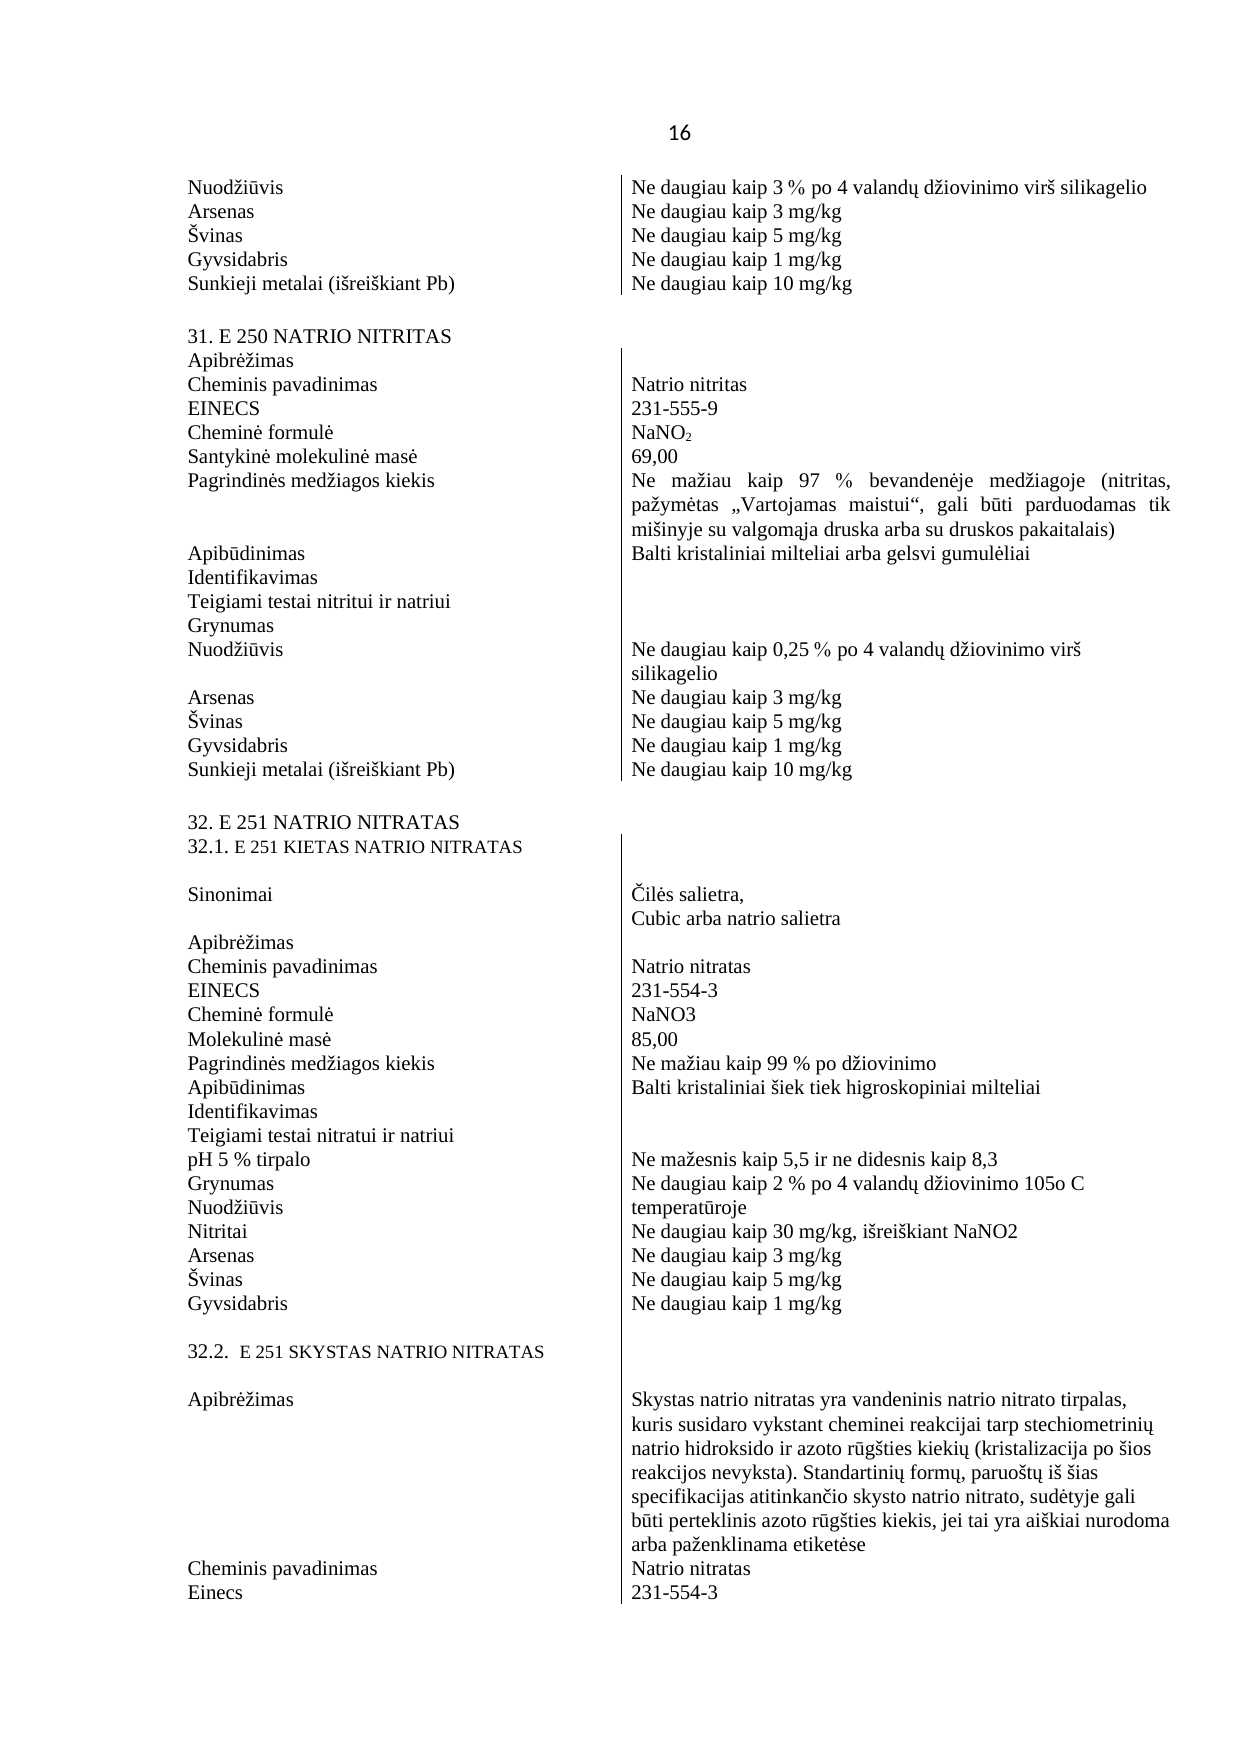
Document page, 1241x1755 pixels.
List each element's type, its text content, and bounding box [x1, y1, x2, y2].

table_cell 32.2. E 251 SKYSTAS NATRIO NITRATAS [177, 1339, 621, 1363]
table_cell [622, 1315, 1181, 1339]
table_cell Ne daugiau kaip 1 mg/kg [622, 247, 1181, 271]
table_cell Natrio nitratas [622, 1556, 1181, 1580]
table_cell Gyvsidabris [177, 247, 621, 271]
table_cell Santykinė molekulinė masė [177, 444, 621, 468]
table_cell NaNO2 [622, 420, 1181, 444]
table_cell Cheminė formulė [177, 420, 621, 444]
table_cell 231-554-3 [622, 978, 1181, 1002]
table_cell Čilės salietra, Cubic arba natrio salietra [622, 882, 1181, 930]
table_cell Arsenas [177, 685, 621, 709]
table_cell Arsenas [177, 199, 621, 223]
table_cell 231-554-3 [622, 1580, 1181, 1604]
table_cell Ne daugiau kaip 3 mg/kg [622, 199, 1181, 223]
table_cell Apibrėžimas [177, 1388, 621, 1556]
table_cell Sinonimai [177, 882, 621, 930]
table_cell Cheminis pavadinimas [177, 372, 621, 396]
table_cell Molekulinė masė [177, 1026, 621, 1051]
table_cell Ne daugiau kaip 30 mg/kg, išreiškiant NaNO2 [622, 1219, 1181, 1243]
table_cell [622, 565, 1181, 589]
table_cell [177, 858, 621, 882]
table_cell Cheminis pavadinimas [177, 1556, 621, 1580]
table_cell Pagrindinės medžiagos kiekis [177, 1051, 621, 1074]
table_cell 85,00 [622, 1026, 1181, 1051]
table_cell Švinas [177, 709, 621, 733]
table_cell Balti kristaliniai milteliai arba gelsvi gumulėliai [622, 541, 1181, 564]
table_cell Arsenas [177, 1243, 621, 1267]
table_cell 32.1. E 251 KIETAS NATRIO NITRATAS [177, 834, 621, 858]
table_cell Ne daugiau kaip 5 mg/kg [622, 223, 1181, 247]
table_cell Ne daugiau kaip 5 mg/kg [622, 709, 1181, 733]
table_cell Pagrindinės medžiagos kiekis [177, 468, 621, 541]
table_cell Švinas [177, 223, 621, 247]
table_cell Nuodžiūvis [177, 175, 621, 199]
table_cell 69,00 [622, 444, 1181, 468]
table_cell Ne daugiau kaip 10 mg/kg [622, 757, 1181, 781]
table_cell Identifikavimas [177, 565, 621, 589]
table_cell [622, 834, 1181, 858]
table_cell EINECS [177, 978, 621, 1002]
table_cell Ne daugiau kaip 10 mg/kg [622, 271, 1181, 295]
table_cell Identifikavimas Teigiami testai nitratui ir natriui pH 5 % tirpalo [177, 1099, 621, 1171]
table_cell [622, 1339, 1181, 1363]
table_cell 231-555-9 [622, 396, 1181, 420]
table_cell Sunkieji metalai (išreiškiant Pb) [177, 757, 621, 781]
table_cell Grynumas [177, 613, 621, 637]
table_cell [622, 348, 1181, 372]
table_cell EINECS [177, 396, 621, 420]
table_cell Ne daugiau kaip 5 mg/kg [622, 1267, 1181, 1291]
table_cell [177, 1363, 621, 1387]
table_cell [622, 613, 1181, 637]
table_cell [622, 1363, 1181, 1387]
table_cell Natrio nitritas [622, 372, 1181, 396]
table_cell Nuodžiūvis [177, 637, 621, 685]
table_cell [622, 858, 1181, 882]
table_cell Ne daugiau kaip 2 % po 4 valandų džiovinimo 105o C temperatūroje [622, 1171, 1181, 1219]
table_cell Apibūdinimas [177, 541, 621, 564]
table_cell Ne daugiau kaip 3 mg/kg [622, 1243, 1181, 1267]
table_cell Ne daugiau kaip 0,25  po 4 valandų džiovinimo virš silikagelio [622, 637, 1181, 685]
table_cell Sunkieji metalai (išreiškiant Pb) [177, 271, 621, 295]
table_cell Ne daugiau kaip 3 mg/kg [622, 685, 1181, 709]
table_cell Ne mažiau kaip 97  bevandenėje medžiagoje (nitritas, pažymėtas „Vartojamas maistui“, gali būti parduodamas tik mišinyje su valgomąja druska arba su druskos pakaitalais) [622, 468, 1181, 541]
table_header 31. E 250 NATRIO NITRITAS [177, 324, 1181, 348]
table_cell Gyvsidabris [177, 733, 621, 757]
table_cell Cheminė formulė [177, 1003, 621, 1026]
table_cell Švinas [177, 1267, 621, 1291]
table_cell Einecs [177, 1580, 621, 1604]
table_cell Apibrėžimas Cheminis pavadinimas [177, 930, 621, 978]
table_cell NaNO3 [622, 1003, 1181, 1026]
table_cell Apibrėžimas [177, 348, 621, 372]
table_cell Nitritai [177, 1219, 621, 1243]
table_header 32. E 251 NATRIO NITRATAS [177, 810, 1181, 834]
table_cell Skystas natrio nitratas yra vandeninis natrio nitrato tirpalas, kuris susidaro vykstant cheminei reakcijai tarp stechiometrinių natrio hidroksido ir azoto rūgšties kiekių (kristalizacija po šios reakcijos nevyksta). Standartinių formų, paruoštų iš šias specifikacijas atitinkančio skysto natrio nitrato, sudėtyje gali būti perteklinis azoto rūgšties kiekis, jei tai yra aiškiai nurodoma arba paženklinama etiketėse [622, 1388, 1181, 1556]
table_cell [622, 589, 1181, 613]
table_cell Ne daugiau kaip 1 mg/kg [622, 733, 1181, 757]
table_cell Ne daugiau kaip 3  po 4 valandų džiovinimo virš silikagelio [622, 175, 1181, 199]
table_cell Balti kristaliniai šiek tiek higroskopiniai milteliai [622, 1075, 1181, 1099]
table_cell Natrio nitratas [622, 930, 1181, 978]
table_cell Gyvsidabris [177, 1291, 621, 1315]
table_cell [177, 1315, 621, 1339]
table_cell Teigiami testai nitritui ir natriui [177, 589, 621, 613]
table_cell Ne mažiau kaip 99 % po džiovinimo [622, 1051, 1181, 1074]
table_cell Grynumas Nuodžiūvis [177, 1171, 621, 1219]
table_cell Ne mažesnis kaip 5,5 ir ne didesnis kaip 8,3 [622, 1099, 1181, 1171]
table_cell Ne daugiau kaip 1 mg/kg [622, 1291, 1181, 1315]
table_cell Apibūdinimas [177, 1075, 621, 1099]
